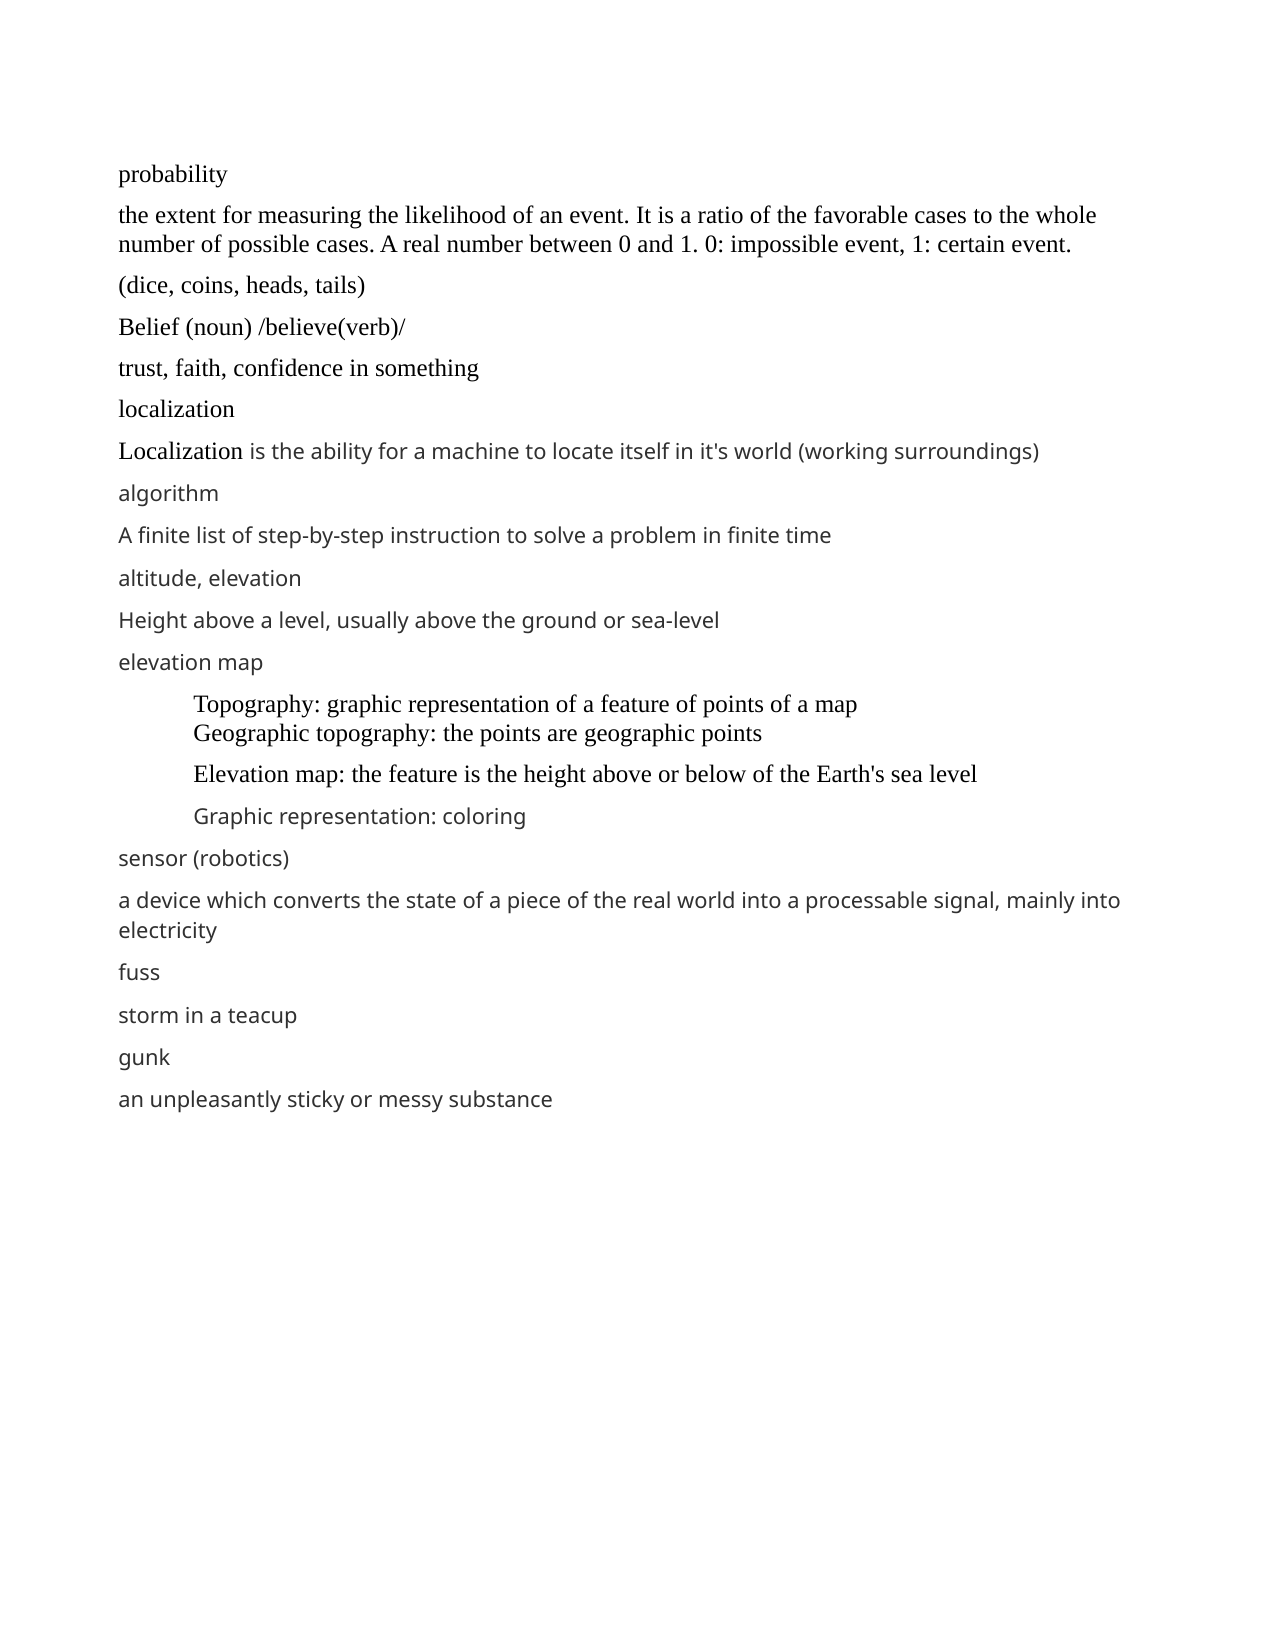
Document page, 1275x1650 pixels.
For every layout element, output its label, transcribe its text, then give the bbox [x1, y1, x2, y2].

text an unpleasantly sticky or messy substance [118, 1084, 1157, 1114]
text the extent for measuring the likelihood of an event. It is a ratio of the favorable cases to the whole number of possible cases. A real number between 0 and 1. 0: impossible event, 1: certain event. [118, 201, 1157, 258]
text Height above a level, usually above the ground or sea-level [118, 605, 1157, 634]
text Geographic topography: the points are geographic points [118, 718, 1157, 747]
text Localization is the ability for a machine to locate itself in it's world (working surroundings) [118, 436, 1157, 465]
text Topography: graphic representation of a feature of points of a map [118, 689, 1157, 718]
text (dice, coins, heads, tails) [118, 271, 1157, 299]
text Elevation map: the feature is the height above or below of the Earth's sea level [118, 759, 1157, 788]
text storm in a teacup [118, 999, 1157, 1029]
text Belief (noun) /believe(verb)/ [118, 312, 1157, 341]
text trust, faith, confidence in something [118, 353, 1157, 382]
text gunk [118, 1042, 1157, 1072]
text localization [118, 394, 1157, 423]
text Graphic representation: coloring [118, 801, 1157, 830]
text A finite list of step-by-step instruction to solve a problem in finite time [118, 520, 1157, 550]
text probability [118, 159, 1157, 188]
text a device which converts the state of a piece of the real world into a processable signal, mainly into electricity [118, 885, 1157, 945]
text elevation map [118, 647, 1157, 677]
text fuss [118, 957, 1157, 987]
text algorithm [118, 478, 1157, 508]
text altitude, elevation [118, 562, 1157, 592]
text sensor (robotics) [118, 843, 1157, 873]
